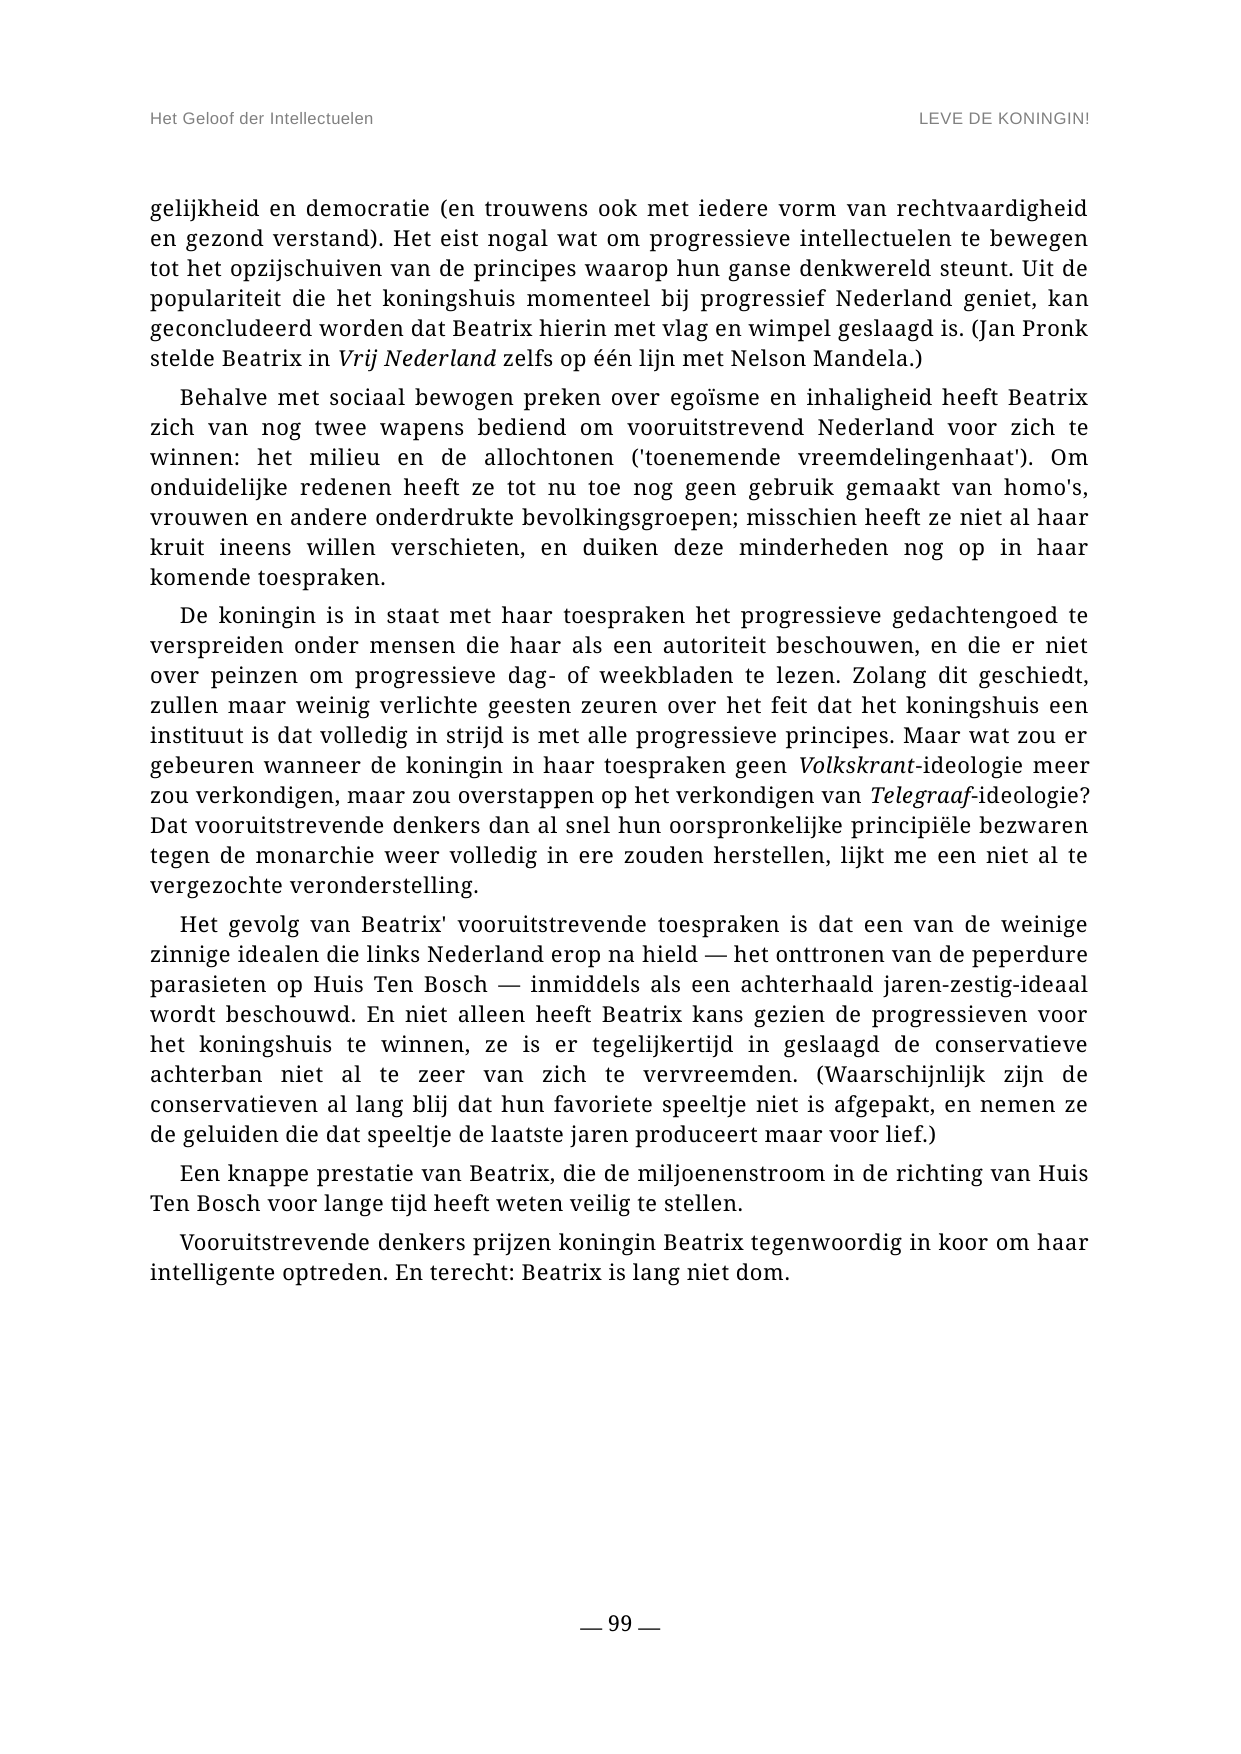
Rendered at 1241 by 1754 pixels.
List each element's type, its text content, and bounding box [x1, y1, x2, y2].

text Het gevolg van Beatrix' vooruitstrevende toespraken is dat een van de weinige zinnige idealen die links Nederland erop na hield — het onttronen van de peperdure parasieten op Huis Ten Bosch — inmiddels als een achterhaald jaren-zestig-ideaal wordt beschouwd. En niet alleen heeft Beatrix kans gezien de progressieven voor het koningshuis te winnen, ze is er tegelijkertijd in geslaagd de conservatieve achterban niet al te zeer van zich te vervreemden. (Waarschijnlijk zijn de conservatieven al lang blij dat hun favoriete speeltje niet is afgepakt, en nemen ze de geluiden die dat speeltje de laatste jaren produceert maar voor lief.) [150, 909, 1090, 1149]
text De koningin is in staat met haar toespraken het progressieve gedachtengoed te verspreiden onder mensen die haar als een autoriteit beschouwen, en die er niet over peinzen om progressieve dag‑ of weekbladen te lezen. Zolang dit geschiedt, zullen maar weinig verlichte geesten zeuren over het feit dat het koningshuis een instituut is dat volledig in strijd is met alle progressieve principes. Maar wat zou er gebeuren wanneer de koningin in haar toespraken geen Volkskrant-ideologie meer zou verkondigen, maar zou overstappen op het verkondigen van Telegraaf-ideologie? Dat vooruitstrevende denkers dan al snel hun oorspronkelijke principiële bezwaren tegen de monarchie weer volledig in ere zouden herstellen, lijkt me een niet al te vergezochte veronderstelling. [150, 600, 1090, 900]
text Behalve met sociaal bewogen preken over egoïsme en inhaligheid heeft Beatrix zich van nog twee wapens bediend om vooruitstrevend Nederland voor zich te winnen: het milieu en de allochtonen ('toenemende vreemdelingenhaat'). Om onduidelijke redenen heeft ze tot nu toe nog geen gebruik gemaakt van homo's, vrouwen en andere onderdrukte bevolkingsgroepen; misschien heeft ze niet al haar kruit ineens willen verschieten, en duiken deze minderheden nog op in haar komende toespraken. [150, 382, 1090, 592]
text gelijkheid en democratie (en trouwens ook met iedere vorm van rechtvaardigheid en gezond verstand). Het eist nogal wat om progressieve intellectuelen te bewegen tot het opzijschuiven van de principes waarop hun ganse denkwereld steunt. Uit de populariteit die het koningshuis momenteel bij progressief Nederland geniet, kan geconcludeerd worden dat Beatrix hierin met vlag en wimpel geslaagd is. (Jan Pronk stelde Beatrix in Vrij Nederland zelfs op één lijn met Nelson Mandela.) [150, 193, 1090, 373]
text Een knappe prestatie van Beatrix, die de miljoenenstroom in de richting van Huis Ten Bosch voor lange tijd heeft weten veilig te stellen. [150, 1158, 1090, 1218]
text Vooruitstrevende denkers prijzen koningin Beatrix tegenwoordig in koor om haar intelligente optreden. En terecht: Beatrix is lang niet dom. [150, 1227, 1090, 1287]
